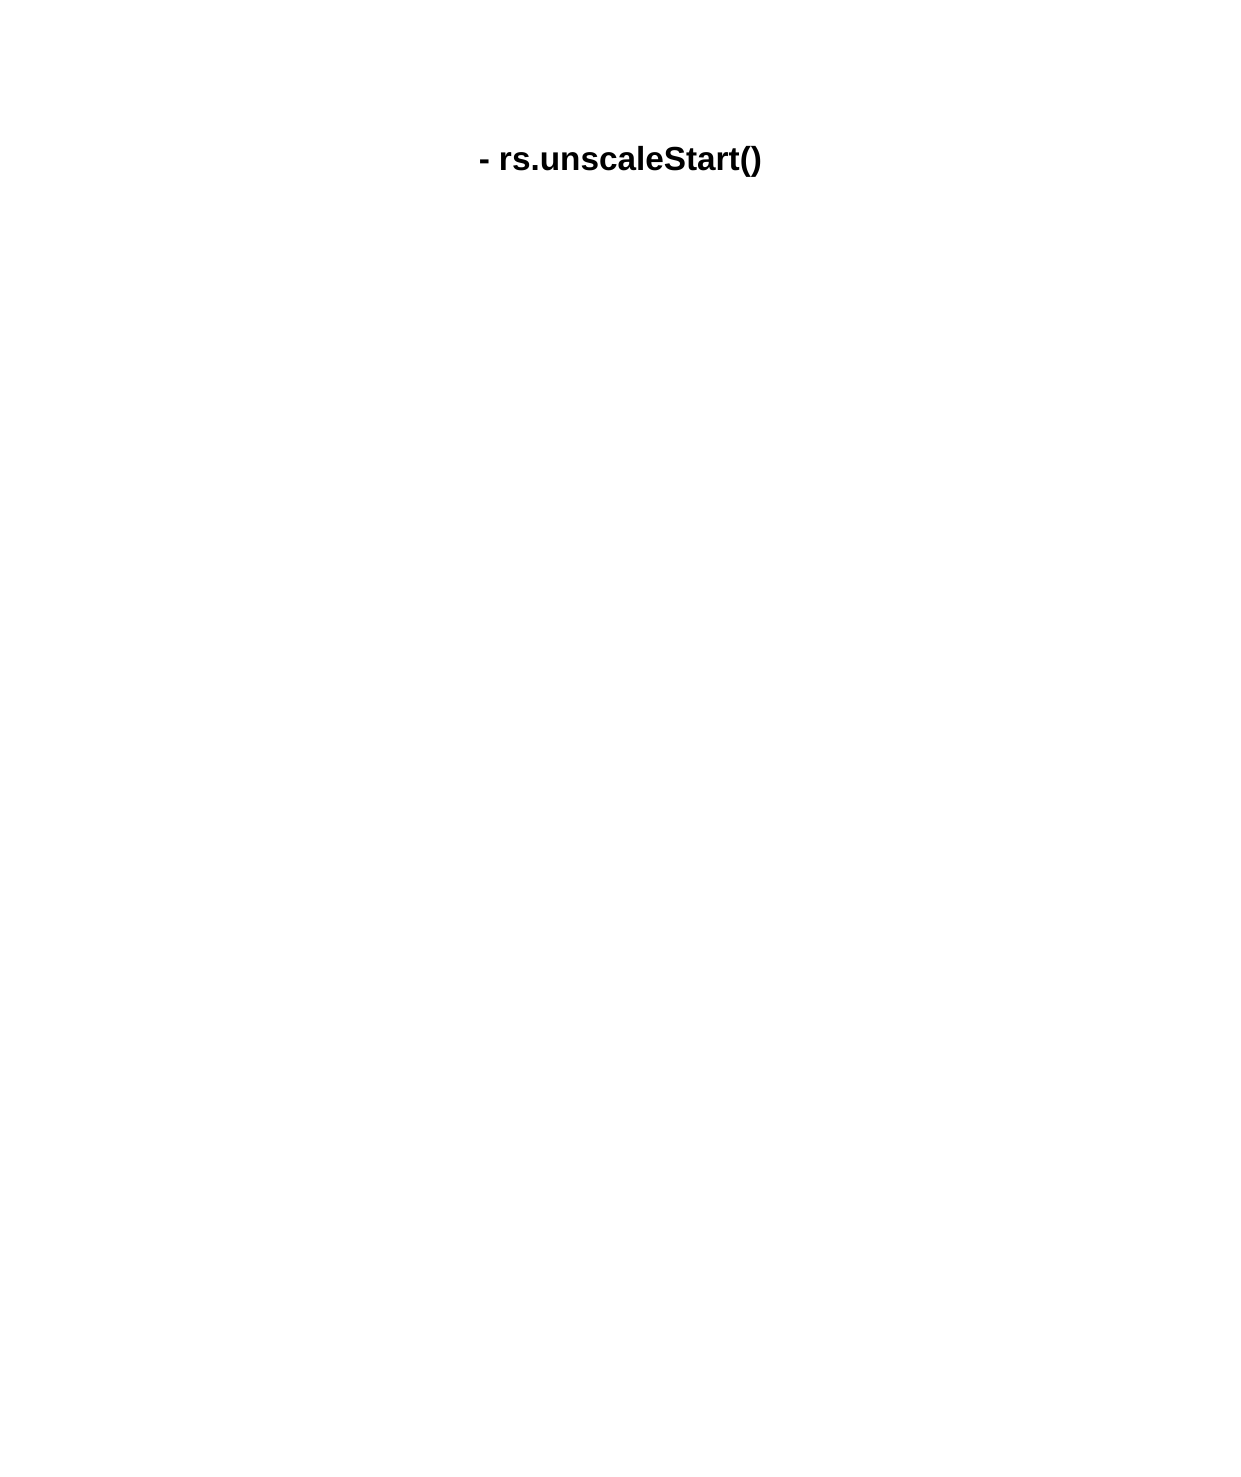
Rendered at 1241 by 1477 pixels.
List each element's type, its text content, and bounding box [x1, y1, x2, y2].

subtitle - rs.unscaleStart() [118, 139, 1122, 177]
